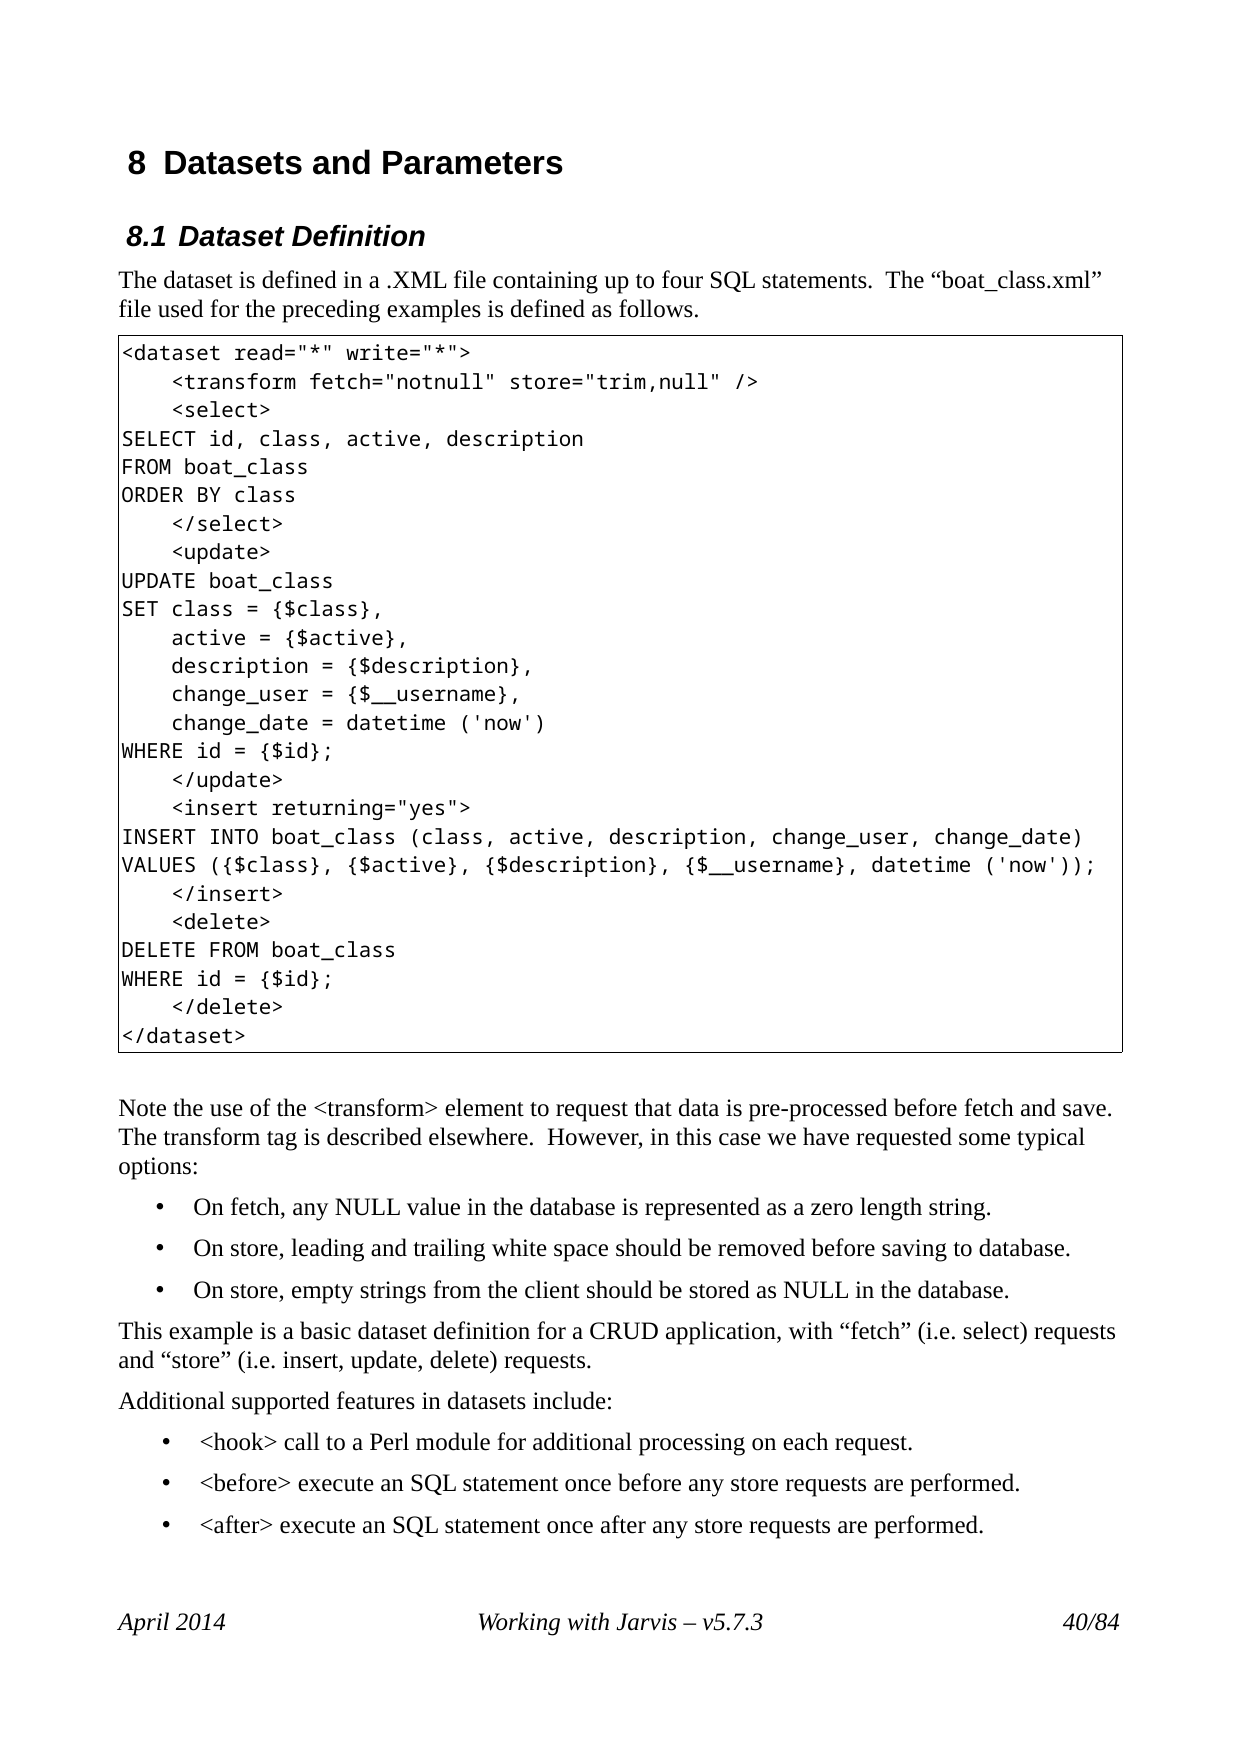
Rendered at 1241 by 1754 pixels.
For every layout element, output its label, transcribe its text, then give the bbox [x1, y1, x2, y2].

subtitle Datasets and Parameters [118, 143, 1122, 182]
text VALUES ({$class}, {$active}, {$description}, {$__username}, datetime ('now')); [119, 847, 1122, 876]
list <before> execute an SQL statement once before any store requests are performed. [162, 1468, 1122, 1497]
text The dataset is defined in a .XML file containing up to four SQL statements. The “boat_class.xml” file used for the preceding examples is defined as follows. [118, 265, 1122, 323]
subtitle Dataset Definition [118, 219, 1122, 253]
text SELECT id, class, active, description [119, 421, 1122, 449]
text </update> [119, 762, 1122, 790]
text This example is a basic dataset definition for a CRUD application, with “fetch” (i.e. select) requests and “store” (i.e. insert, update, delete) requests. [118, 1316, 1122, 1373]
text <dataset read="*" write="*"> [119, 336, 1122, 364]
text </delete> [119, 989, 1122, 1018]
text DELETE FROM boat_class [119, 932, 1122, 961]
text <insert returning="yes"> [119, 790, 1122, 819]
list On store, empty strings from the client should be stored as NULL in the database. [156, 1275, 1122, 1303]
list <hook> call to a Perl module for additional processing on each request. [162, 1427, 1122, 1456]
text SET class = {$class}, [119, 591, 1122, 620]
text change_date = datetime ('now') [119, 705, 1122, 733]
text WHERE id = {$id}; [119, 733, 1122, 762]
text active = {$active}, [119, 620, 1122, 648]
list <after> execute an SQL statement once after any store requests are performed. [162, 1510, 1122, 1538]
text Additional supported features in datasets include: [118, 1386, 1122, 1415]
text </insert> [119, 876, 1122, 904]
text Note the use of the <transform> element to request that data is pre-processed before fetch and save. The transform tag is described elsewhere. However, in this case we have requested some typical options: [118, 1093, 1122, 1180]
text <transform fetch="notnull" store="trim,null" /> [119, 364, 1122, 392]
text ORDER BY class [119, 477, 1122, 506]
text </dataset> [119, 1018, 1122, 1052]
text INSERT INTO boat_class (class, active, description, change_user, change_date) [119, 819, 1122, 847]
text change_user = {$__username}, [119, 677, 1122, 705]
list On store, leading and trailing white space should be removed before saving to database. [156, 1233, 1122, 1262]
text <select> [119, 392, 1122, 421]
text WHERE id = {$id}; [119, 961, 1122, 989]
text description = {$description}, [119, 648, 1122, 677]
text UPDATE boat_class [119, 563, 1122, 591]
text <update> [119, 534, 1122, 563]
text </select> [119, 506, 1122, 534]
list On fetch, any NULL value in the database is represented as a zero length string. [156, 1192, 1122, 1221]
text <delete> [119, 904, 1122, 932]
text FROM boat_class [119, 449, 1122, 477]
